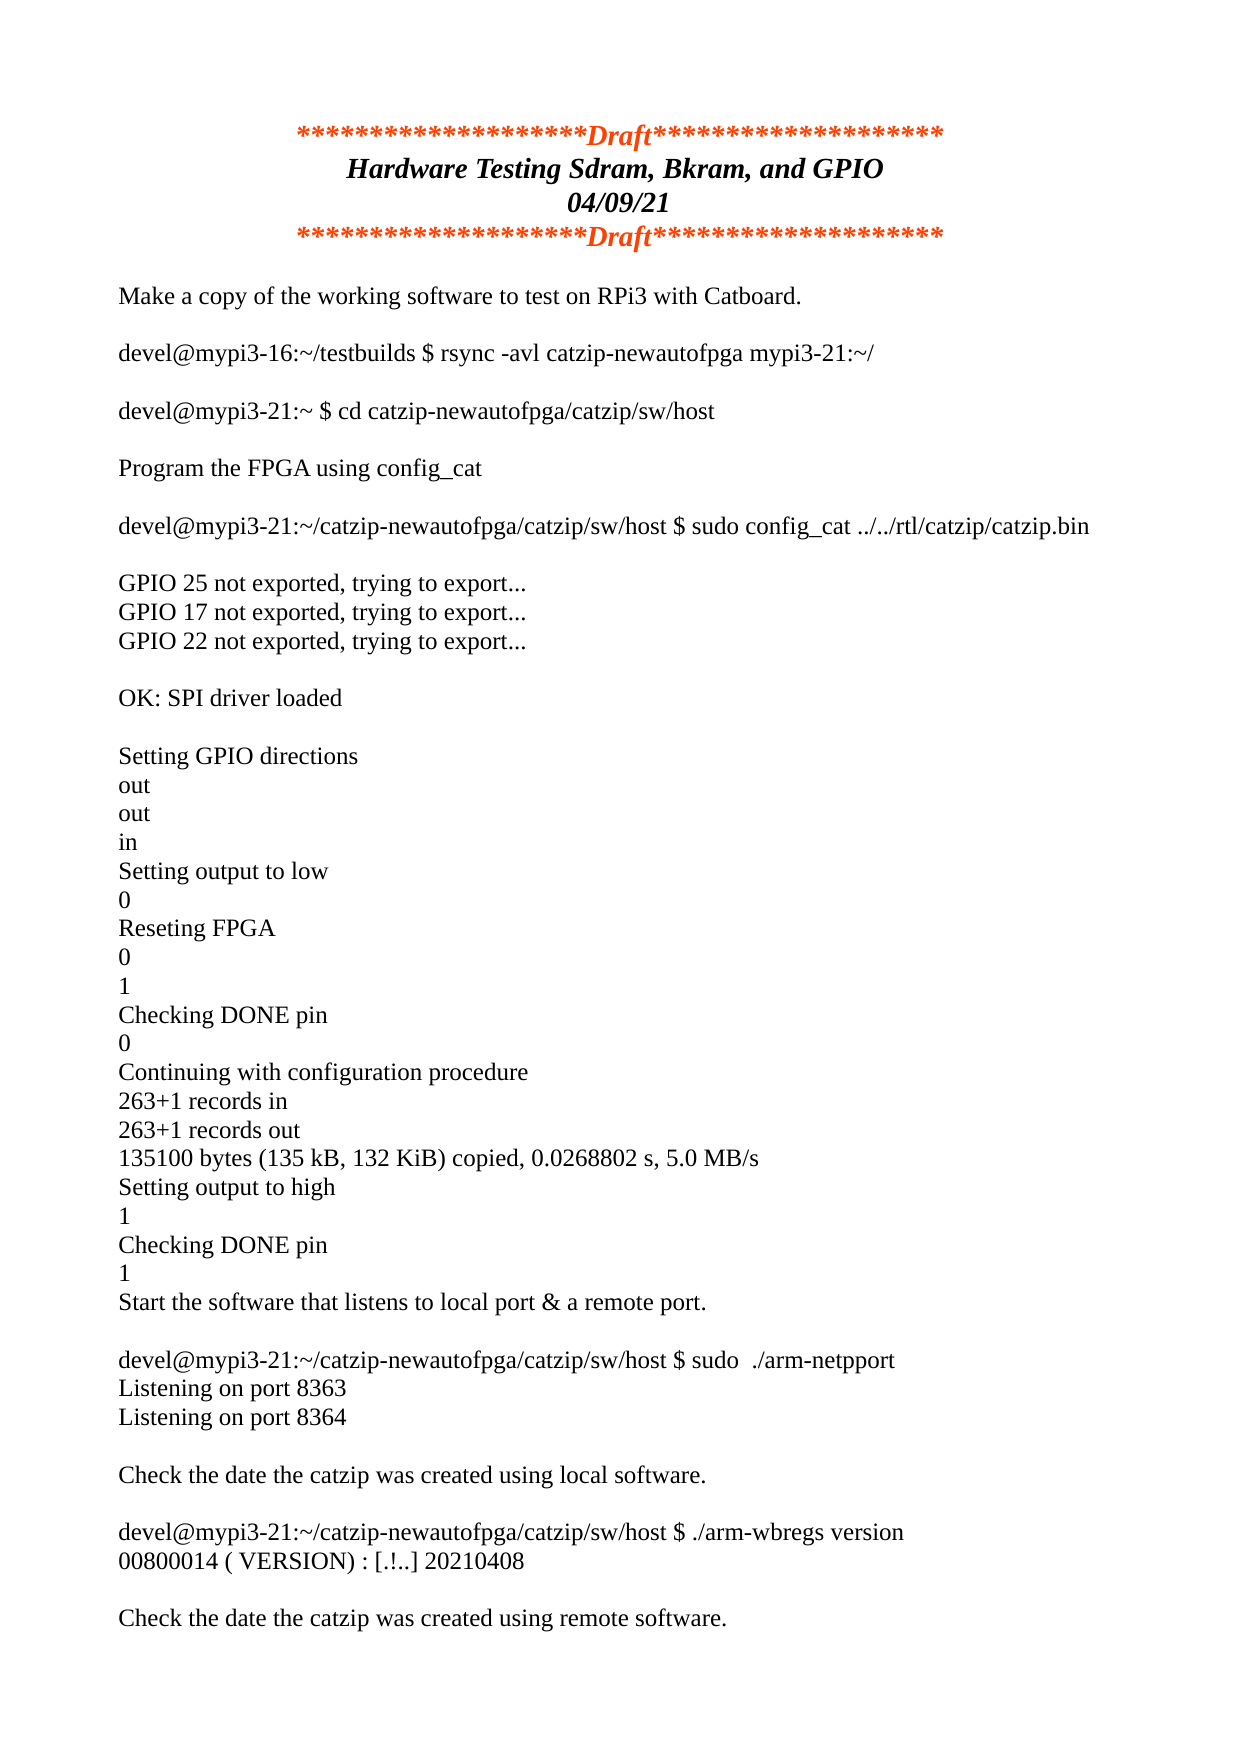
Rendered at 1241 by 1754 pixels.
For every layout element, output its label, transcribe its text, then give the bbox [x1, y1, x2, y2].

text 1 [118, 971, 1122, 1000]
text Make a copy of the working software to test on RPi3 with Catboard. [118, 281, 1122, 310]
text 00800014 ( VERSION) : [.!..] 20210408 [118, 1546, 1122, 1575]
text GPIO 25 not exported, trying to export... [118, 568, 1122, 597]
text 0 [118, 885, 1122, 913]
text devel@mypi3-16:~/testbuilds $ rsync -avl catzip-newautofpga mypi3-21:~/ [118, 338, 1122, 367]
text GPIO 22 not exported, trying to export... [118, 626, 1122, 655]
text ********************Draft******************** [118, 219, 1122, 252]
text 263+1 records out [118, 1115, 1122, 1143]
text Setting GPIO directions [118, 741, 1122, 770]
text devel@mypi3-21:~/catzip-newautofpga/catzip/sw/host $ sudo config_cat ../../rtl/catzip/catzip.bin [118, 511, 1122, 540]
text Hardware Testing Sdram, Bkram, and GPIO [118, 152, 1122, 185]
text 135100 bytes (135 kB, 132 KiB) copied, 0.0268802 s, 5.0 MB/s [118, 1143, 1122, 1172]
text in [118, 827, 1122, 856]
text 0 [118, 1028, 1122, 1057]
text Checking DONE pin [118, 1000, 1122, 1028]
text ********************Draft******************** [118, 118, 1122, 152]
text 0 [118, 942, 1122, 971]
text 1 [118, 1201, 1122, 1230]
text Listening on port 8363 [118, 1373, 1122, 1402]
text Start the software that listens to local port & a remote port. [118, 1287, 1122, 1316]
text 263+1 records in [118, 1086, 1122, 1115]
text Setting output to low [118, 856, 1122, 885]
text Program the FPGA using config_cat [118, 453, 1122, 482]
text Continuing with configuration procedure [118, 1057, 1122, 1086]
text out [118, 798, 1122, 827]
text devel@mypi3-21:~/catzip-newautofpga/catzip/sw/host $ ./arm-wbregs version [118, 1517, 1122, 1546]
text out [118, 770, 1122, 798]
text devel@mypi3-21:~ $ cd catzip-newautofpga/catzip/sw/host [118, 396, 1122, 425]
text 04/09/21 [118, 185, 1122, 219]
text OK: SPI driver loaded [118, 683, 1122, 712]
text Check the date the catzip was created using local software. [118, 1460, 1122, 1488]
text Reseting FPGA [118, 913, 1122, 942]
text GPIO 17 not exported, trying to export... [118, 597, 1122, 626]
text Check the date the catzip was created using remote software. [118, 1603, 1122, 1632]
text Setting output to high [118, 1172, 1122, 1201]
text devel@mypi3-21:~/catzip-newautofpga/catzip/sw/host $ sudo ./arm-netpport [118, 1345, 1122, 1373]
text Checking DONE pin [118, 1230, 1122, 1258]
text 1 [118, 1258, 1122, 1287]
text Listening on port 8364 [118, 1402, 1122, 1431]
